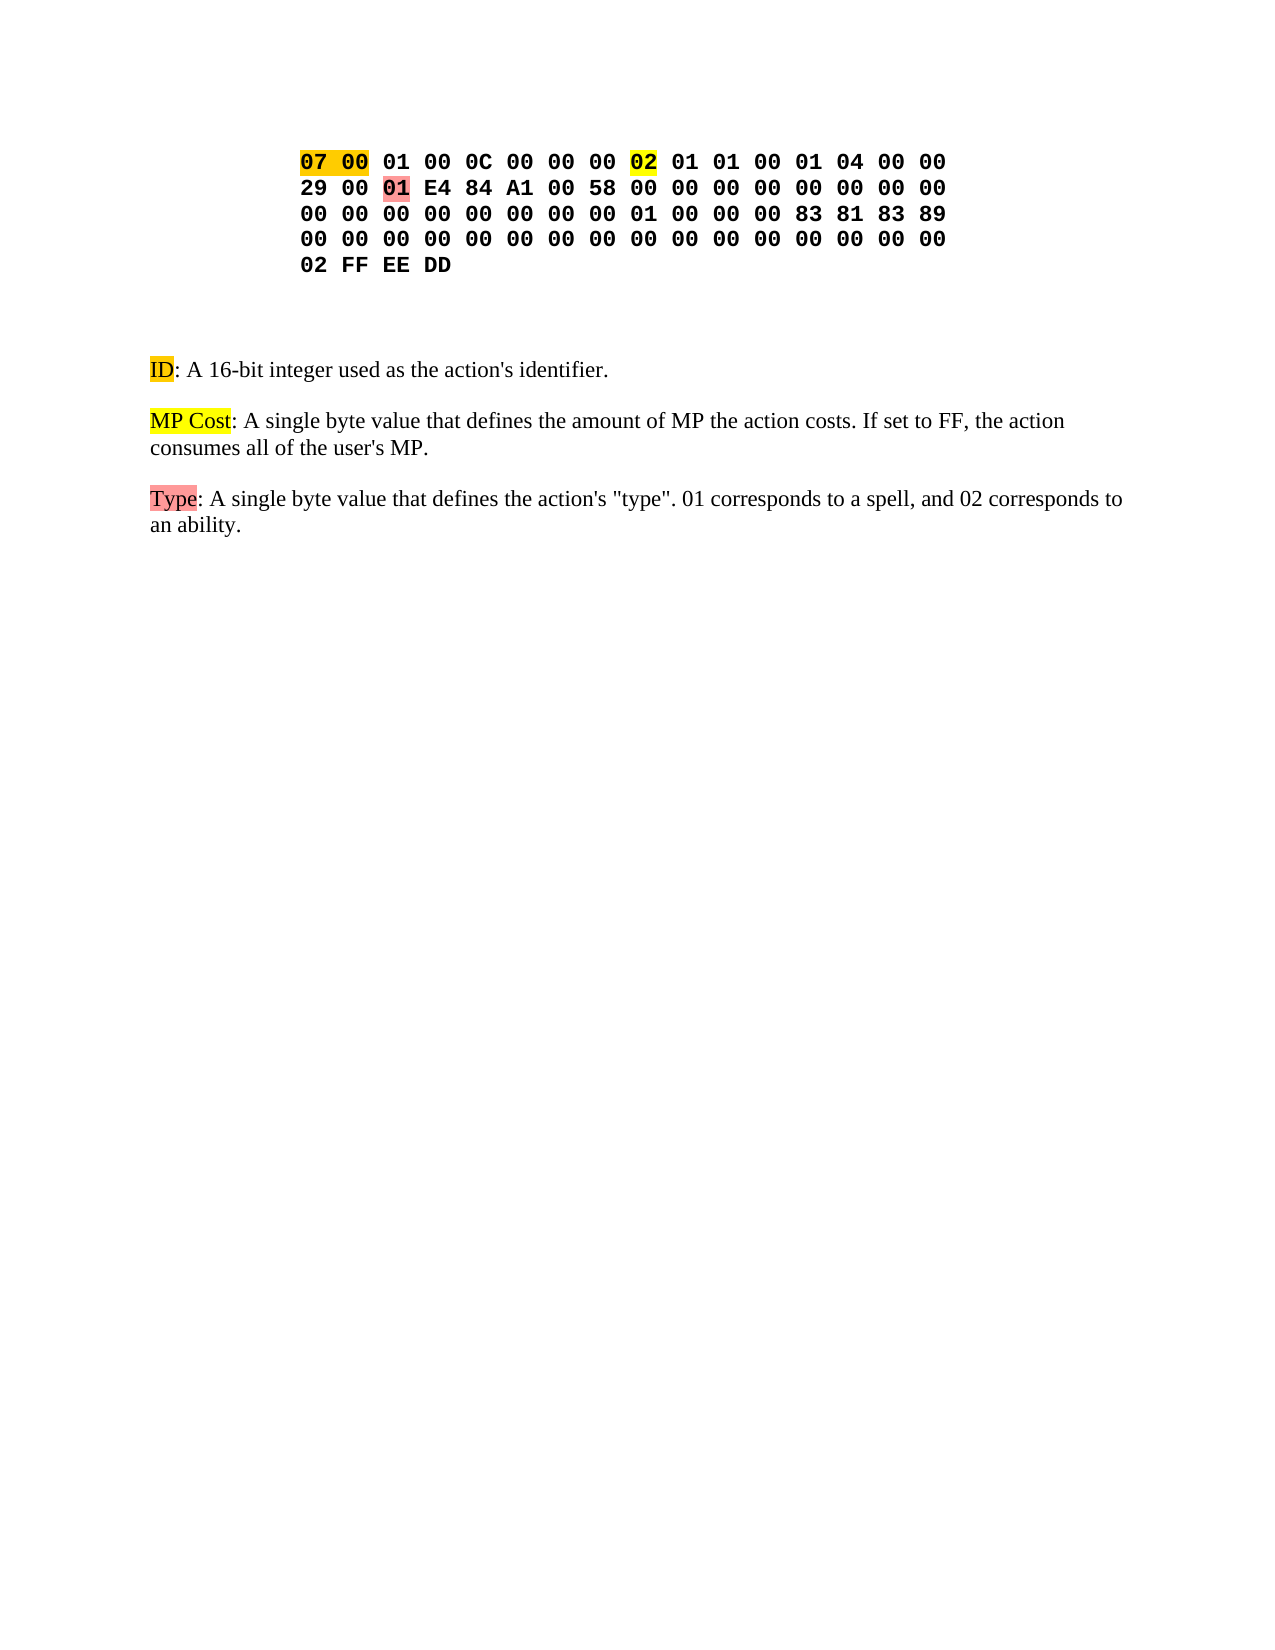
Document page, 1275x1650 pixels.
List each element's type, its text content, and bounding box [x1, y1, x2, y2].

text 07 00 01 00 0C 00 00 00 02 01 01 00 01 04 00 00 [150, 150, 1125, 176]
text 00 00 00 00 00 00 00 00 00 00 00 00 00 00 00 00 [150, 228, 1125, 254]
text 29 00 01 E4 84 A1 00 58 00 00 00 00 00 00 00 00 [150, 176, 1125, 202]
text Type: A single byte value that defines the action's "type". 01 corresponds to a spell, and 02 corresponds to an ability. [150, 485, 1125, 538]
text MP Cost: A single byte value that defines the amount of MP the action costs. If set to FF, the action consumes all of the user's MP. [150, 407, 1125, 460]
text 02 FF EE DD [150, 254, 1125, 280]
text ID: A 16-bit integer used as the action's identifier. [150, 356, 1125, 382]
text 00 00 00 00 00 00 00 00 01 00 00 00 83 81 83 89 [150, 202, 1125, 228]
